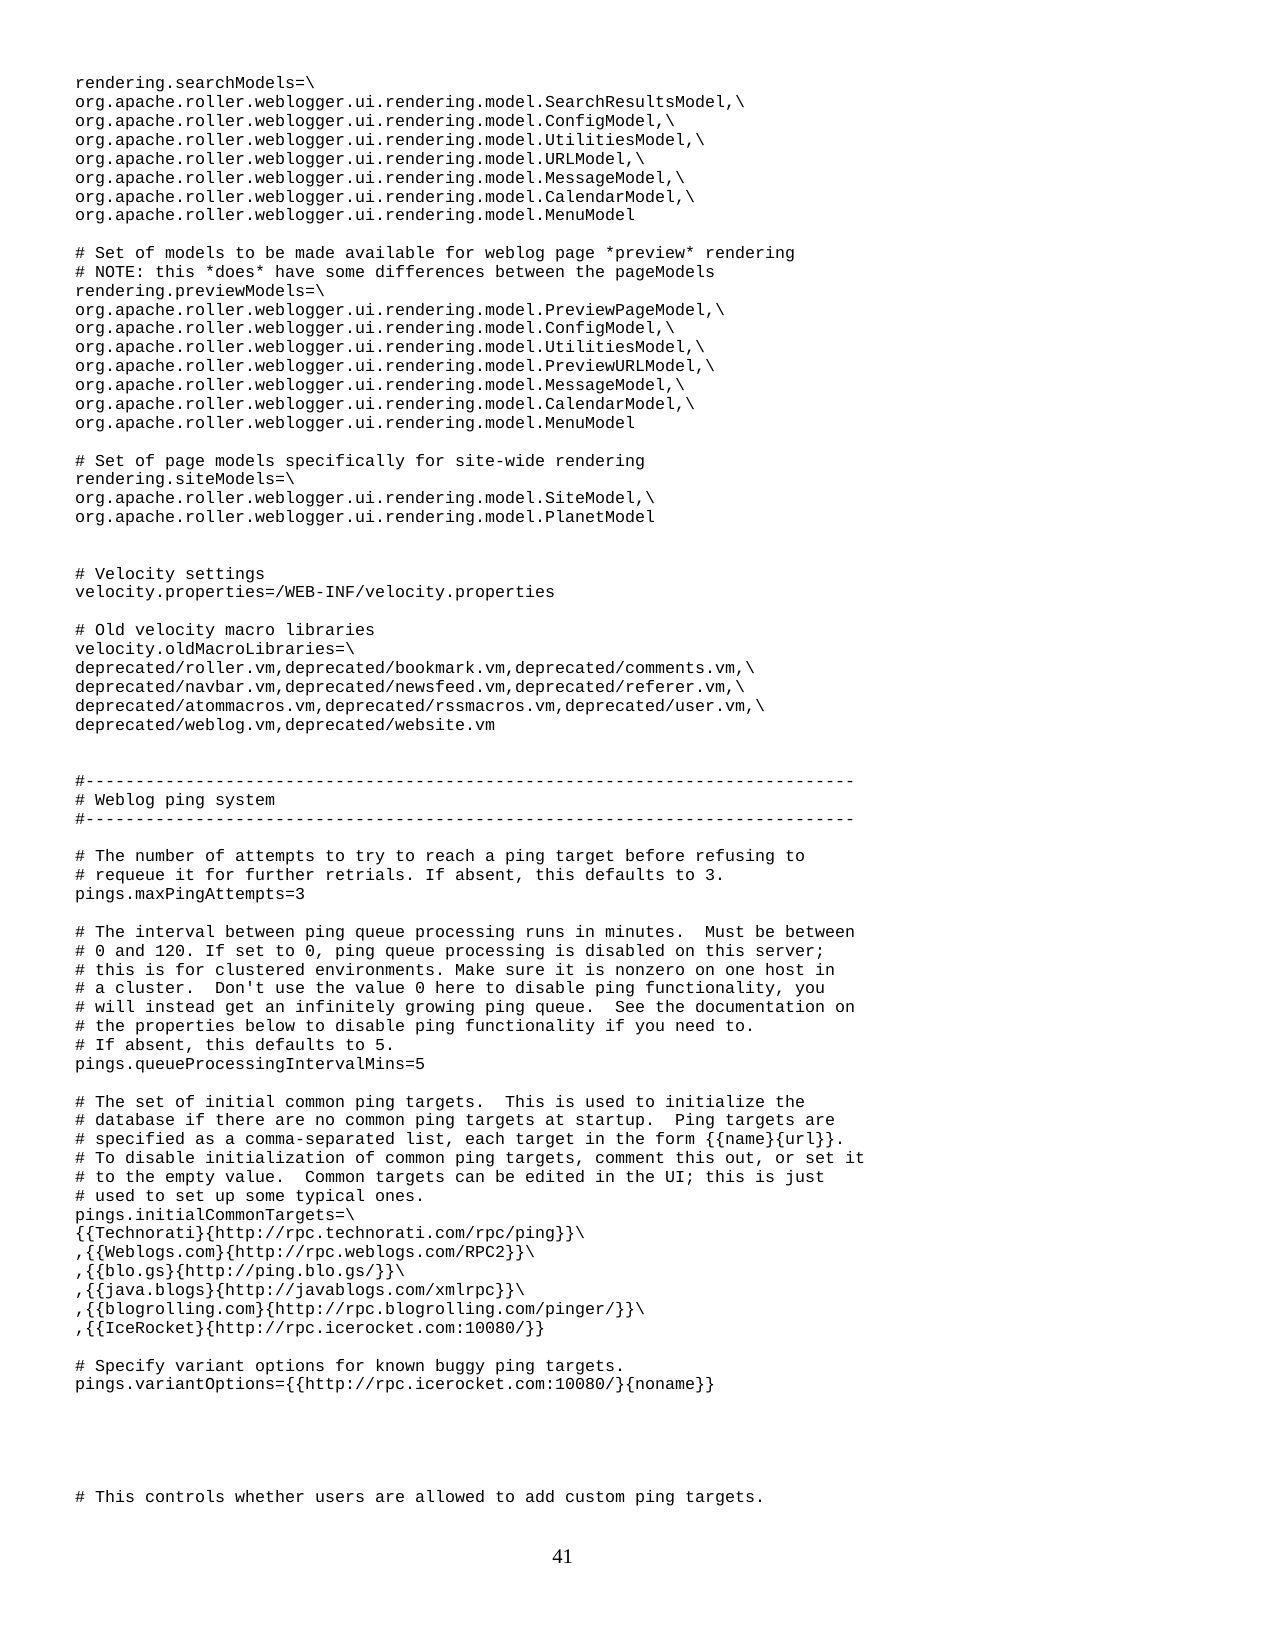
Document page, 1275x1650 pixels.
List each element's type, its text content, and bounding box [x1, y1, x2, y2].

text ,{{IceRocket}{http://rpc.icerocket.com:10080/}} [75, 1319, 1200, 1338]
text velocity.properties=/WEB-INF/velocity.properties [75, 584, 1200, 603]
text org.apache.roller.weblogger.ui.rendering.model.MenuModel [75, 207, 1200, 226]
text pings.maxPingAttempts=3 [75, 886, 1200, 904]
text # the properties below to disable ping functionality if you need to. [75, 1018, 1200, 1037]
text # 0 and 120. If set to 0, ping queue processing is disabled on this server; [75, 942, 1200, 961]
text deprecated/atommacros.vm,deprecated/rssmacros.vm,deprecated/user.vm,\ [75, 697, 1200, 716]
text # The set of initial common ping targets. This is used to initialize the [75, 1093, 1200, 1112]
text org.apache.roller.weblogger.ui.rendering.model.PreviewPageModel,\ [75, 301, 1200, 320]
text org.apache.roller.weblogger.ui.rendering.model.MenuModel [75, 414, 1200, 433]
text pings.queueProcessingIntervalMins=5 [75, 1055, 1200, 1074]
text # requeue it for further retrials. If absent, this defaults to 3. [75, 867, 1200, 886]
text # Weblog ping system [75, 791, 1200, 810]
text rendering.siteModels=\ [75, 471, 1200, 490]
text # Old velocity macro libraries [75, 622, 1200, 641]
text {{Technorati}{http://rpc.technorati.com/rpc/ping}}\ [75, 1225, 1200, 1244]
text org.apache.roller.weblogger.ui.rendering.model.ConfigModel,\ [75, 320, 1200, 339]
text # If absent, this defaults to 5. [75, 1037, 1200, 1055]
text ,{{Weblogs.com}{http://rpc.weblogs.com/RPC2}}\ [75, 1244, 1200, 1263]
text # To disable initialization of common ping targets, comment this out, or set it [75, 1150, 1200, 1168]
text # The interval between ping queue processing runs in minutes. Must be between [75, 923, 1200, 942]
text # This controls whether users are allowed to add custom ping targets. [75, 1489, 1200, 1508]
text org.apache.roller.weblogger.ui.rendering.model.UtilitiesModel,\ [75, 339, 1200, 358]
text # specified as a comma-separated list, each target in the form {{name}{url}}. [75, 1131, 1200, 1150]
text # database if there are no common ping targets at startup. Ping targets are [75, 1112, 1200, 1131]
text deprecated/weblog.vm,deprecated/website.vm [75, 716, 1200, 735]
text # Set of models to be made available for weblog page *preview* rendering [75, 245, 1200, 263]
text org.apache.roller.weblogger.ui.rendering.model.SiteModel,\ [75, 490, 1200, 509]
text org.apache.roller.weblogger.ui.rendering.model.SearchResultsModel,\ [75, 94, 1200, 113]
text pings.initialCommonTargets=\ [75, 1206, 1200, 1225]
text deprecated/navbar.vm,deprecated/newsfeed.vm,deprecated/referer.vm,\ [75, 678, 1200, 697]
text org.apache.roller.weblogger.ui.rendering.model.CalendarModel,\ [75, 188, 1200, 207]
text pings.variantOptions={{http://rpc.icerocket.com:10080/}{noname}} [75, 1376, 1200, 1395]
text org.apache.roller.weblogger.ui.rendering.model.ConfigModel,\ [75, 113, 1200, 132]
text org.apache.roller.weblogger.ui.rendering.model.PlanetModel [75, 509, 1200, 527]
text # Velocity settings [75, 565, 1200, 584]
text # will instead get an infinitely growing ping queue. See the documentation on [75, 999, 1200, 1018]
text ,{{blogrolling.com}{http://rpc.blogrolling.com/pinger/}}\ [75, 1301, 1200, 1319]
text org.apache.roller.weblogger.ui.rendering.model.UtilitiesModel,\ [75, 132, 1200, 150]
text # Specify variant options for known buggy ping targets. [75, 1357, 1200, 1376]
text ,{{blo.gs}{http://ping.blo.gs/}}\ [75, 1263, 1200, 1282]
text org.apache.roller.weblogger.ui.rendering.model.URLModel,\ [75, 150, 1200, 169]
text ,{{java.blogs}{http://javablogs.com/xmlrpc}}\ [75, 1282, 1200, 1301]
text rendering.searchModels=\ [75, 75, 1200, 94]
text # this is for clustered environments. Make sure it is nonzero on one host in [75, 961, 1200, 980]
text #----------------------------------------------------------------------------- [75, 773, 1200, 791]
text org.apache.roller.weblogger.ui.rendering.model.MessageModel,\ [75, 169, 1200, 188]
text #----------------------------------------------------------------------------- [75, 810, 1200, 829]
text org.apache.roller.weblogger.ui.rendering.model.MessageModel,\ [75, 377, 1200, 396]
text deprecated/roller.vm,deprecated/bookmark.vm,deprecated/comments.vm,\ [75, 659, 1200, 678]
text # to the empty value. Common targets can be edited in the UI; this is just [75, 1168, 1200, 1187]
text # The number of attempts to try to reach a ping target before refusing to [75, 848, 1200, 867]
text org.apache.roller.weblogger.ui.rendering.model.PreviewURLModel,\ [75, 358, 1200, 377]
text rendering.previewModels=\ [75, 282, 1200, 301]
text # a cluster. Don't use the value 0 here to disable ping functionality, you [75, 980, 1200, 999]
text # Set of page models specifically for site-wide rendering [75, 452, 1200, 471]
text velocity.oldMacroLibraries=\ [75, 641, 1200, 659]
text org.apache.roller.weblogger.ui.rendering.model.CalendarModel,\ [75, 396, 1200, 414]
text # used to set up some typical ones. [75, 1187, 1200, 1206]
text # NOTE: this *does* have some differences between the pageModels [75, 263, 1200, 282]
